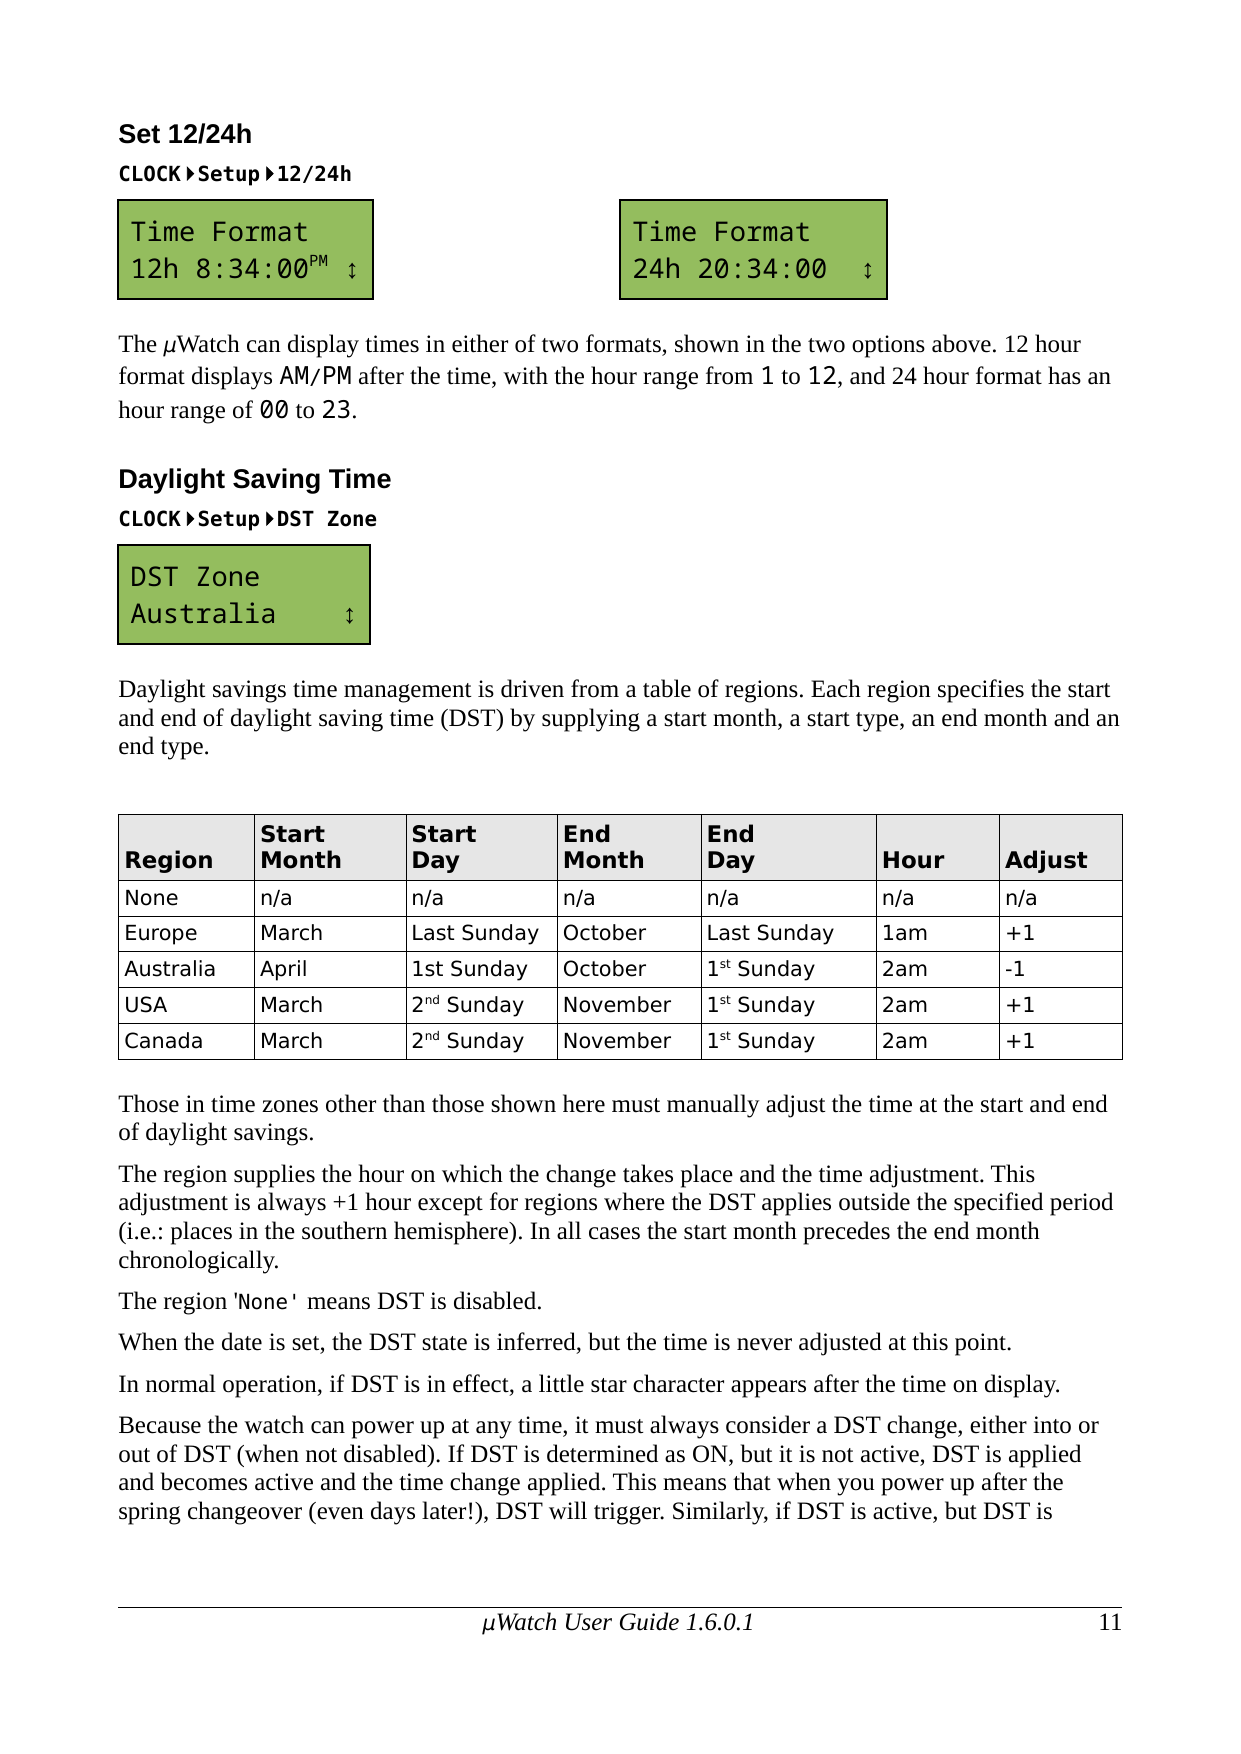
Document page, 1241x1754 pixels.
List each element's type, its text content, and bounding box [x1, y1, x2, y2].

text CLOCKSetupDST Zone [118, 507, 1122, 531]
text Daylight savings time management is driven from a table of regions. Each region specifies the start and end of daylight saving time (DST) by supplying a start month, a start type, an end month and an end type. [118, 674, 1122, 760]
table_cell 2am [877, 988, 999, 1023]
table_cell 2am [877, 1024, 999, 1059]
table_cell +1 [1000, 988, 1122, 1023]
table_cell March [255, 1024, 406, 1059]
table_cell Last Sunday [702, 917, 876, 951]
text When the date is set, the DST state is inferred, but the time is never adjusted at this point. [118, 1327, 1122, 1356]
table_header DST Zone Australia ↕ [119, 546, 369, 643]
table_header Region [119, 815, 254, 880]
table_cell March [255, 988, 406, 1023]
text Those in time zones other than those shown here must manually adjust the time at the start and end of daylight savings. [118, 1089, 1122, 1146]
table_header Start Day [407, 815, 557, 880]
table_cell -1 [1000, 952, 1122, 987]
table_cell Last Sunday [407, 917, 557, 951]
table_cell 2nd Sunday [407, 988, 557, 1023]
table_cell 1am [877, 917, 999, 951]
subtitle Set 12/24h [118, 118, 1122, 149]
table_header Hour [877, 815, 999, 880]
table_cell None [119, 881, 254, 916]
table_cell Europe [119, 917, 254, 951]
table_cell Canada [119, 1024, 254, 1059]
table_cell n/a [407, 881, 557, 916]
table_cell Australia [119, 952, 254, 987]
table_cell n/a [558, 881, 701, 916]
table_cell +1 [1000, 1024, 1122, 1059]
table_header Time Format 12h 8:34:00PM ↕ [119, 201, 372, 298]
table_header Adjust [1000, 815, 1122, 880]
table_cell n/a [255, 881, 406, 916]
table_cell 1st Sunday [702, 1024, 876, 1059]
text The region supplies the hour on which the change takes place and the time adjustment. This adjustment is always +1 hour except for regions where the DST applies outside the specified period (i.e.: places in the southern hemisphere). In all cases the start month precedes the end month chronologically. [118, 1159, 1122, 1274]
text The μWatch can display times in either of two formats, shown in the two options above. 12 hour format displays AM/PM after the time, with the hour range from 1 to 12, and 24 hour format has an hour range of 00 to 23. [118, 329, 1122, 426]
table_cell March [255, 917, 406, 951]
table_cell October [558, 917, 701, 951]
text In normal operation, if DST is in effect, a little star character appears after the time on display. [118, 1369, 1122, 1397]
table_header End Month [558, 815, 701, 880]
table_cell April [255, 952, 406, 987]
table_cell 2am [877, 952, 999, 987]
table_cell n/a [702, 881, 876, 916]
text The region 'None' means DST is disabled. [118, 1286, 1122, 1315]
table_cell n/a [1000, 881, 1122, 916]
table_cell 1st Sunday [702, 952, 876, 987]
table_cell n/a [877, 881, 999, 916]
table_header End Day [702, 815, 876, 880]
table_cell 2nd Sunday [407, 1024, 557, 1059]
table_cell +1 [1000, 917, 1122, 951]
table_cell November [558, 988, 701, 1023]
text Because the watch can power up at any time, it must always consider a DST change, either into or out of DST (when not disabled). If DST is determined as ON, but it is not active, DST is applied and becomes active and the time change applied. This means that when you power up after the spring changeover (even days later!), DST will trigger. Similarly, if DST is active, but DST is [118, 1410, 1122, 1525]
table_cell 1st Sunday [702, 988, 876, 1023]
table_header Start Month [255, 815, 406, 880]
table_cell 1st Sunday [407, 952, 557, 987]
table_header Time Format 24h 20:34:00 ↕ [621, 201, 886, 298]
table_cell USA [119, 988, 254, 1023]
table_cell November [558, 1024, 701, 1059]
subtitle Daylight Saving Time [118, 463, 1122, 494]
table_cell October [558, 952, 701, 987]
text CLOCKSetup12/24h [118, 162, 1122, 186]
